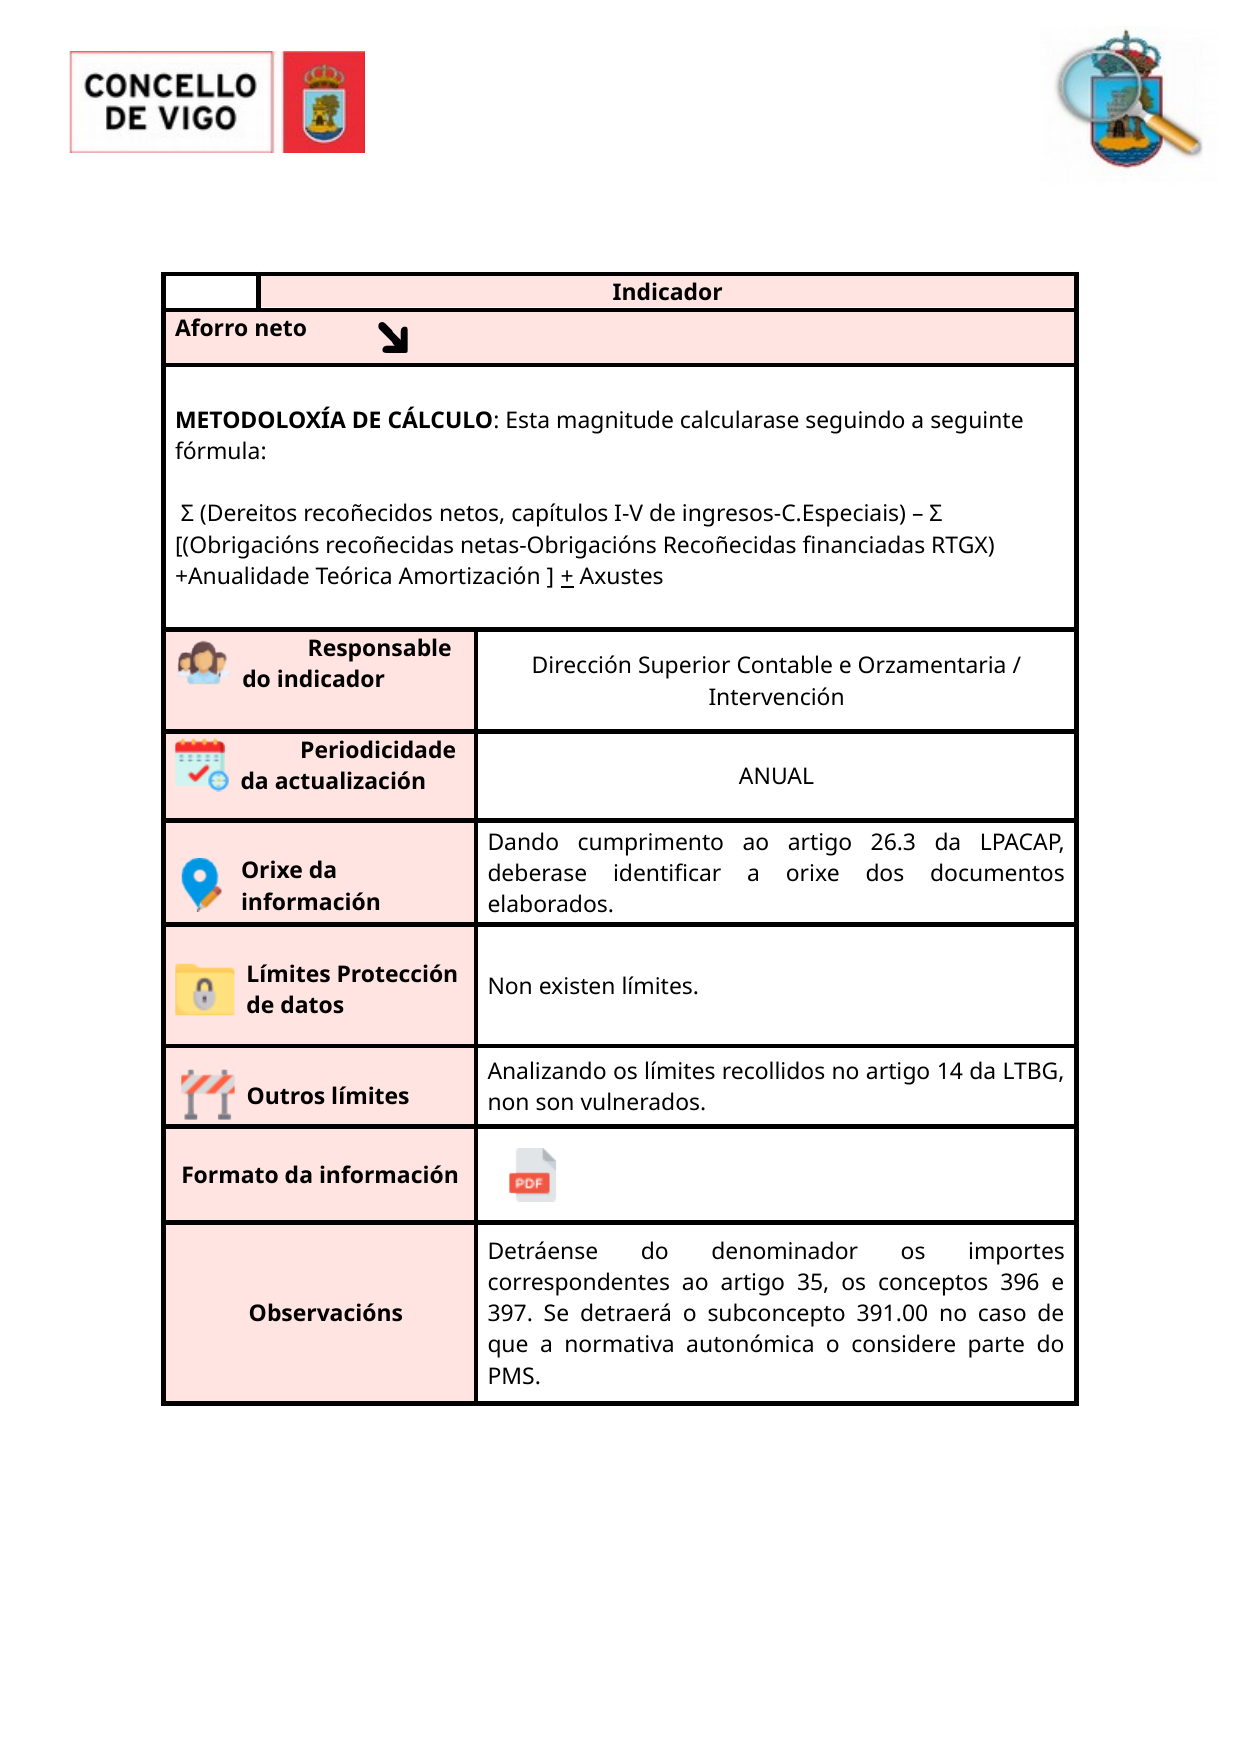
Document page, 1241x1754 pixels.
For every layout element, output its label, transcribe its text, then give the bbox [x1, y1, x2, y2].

table_cell Orixe da información [166, 823, 474, 922]
table_cell Observacións [166, 1225, 474, 1401]
picture [1040, 26, 1218, 186]
picture [175, 858, 229, 912]
table_cell Límites Protección de datos [166, 927, 474, 1044]
table_cell Dirección Superior Contable e Orzamentaria / Intervención [478, 632, 1074, 729]
table_cell Analizando os límites recollidos no artigo 14 da LTBG, non son vulnerados. [478, 1048, 1074, 1124]
picture [177, 636, 231, 690]
table_cell Aforro neto [166, 312, 1074, 363]
table_cell Periodicidade da actualización [166, 734, 474, 818]
table_header Indicador [261, 276, 1074, 307]
picture [181, 1068, 235, 1122]
table_cell [478, 1129, 1074, 1220]
table_cell Formato da información [166, 1129, 474, 1220]
table_cell ANUAL [478, 734, 1074, 818]
table_cell Outros límites [166, 1048, 474, 1124]
picture [175, 738, 229, 792]
table_cell METODOLOXÍA DE CÁLCULO: Esta magnitude calcularase seguindo a seguinte fórmula: Σ (Dereitos recoñecidos netos, capítulos I-V de ingresos-C.Especiais) – Σ [(Obrigacións recoñecidas netas-Obrigacións Recoñecidas financiadas RTGX)+Anualidade Teórica Amortización ] + Axustes [166, 367, 1074, 627]
picture [193, 870, 207, 882]
table_cell Responsable do indicador [166, 632, 474, 729]
picture [69, 51, 365, 153]
table_header [166, 276, 256, 307]
table_cell Dando cumprimento ao artigo 26.3 da LPACAP, deberase identificar a orixe dos documentos elaborados. [478, 823, 1074, 922]
picture [175, 960, 235, 1020]
table_cell Detráense do denominador os importes correspondentes ao artigo 35, os conceptos 396 e 397. Se detraerá o subconcepto 391.00 no caso de que a normativa autonómica o considere parte do PMS. [478, 1225, 1074, 1401]
picture [378, 322, 408, 353]
table_cell Non existen límites. [478, 927, 1074, 1044]
picture [506, 1148, 560, 1202]
